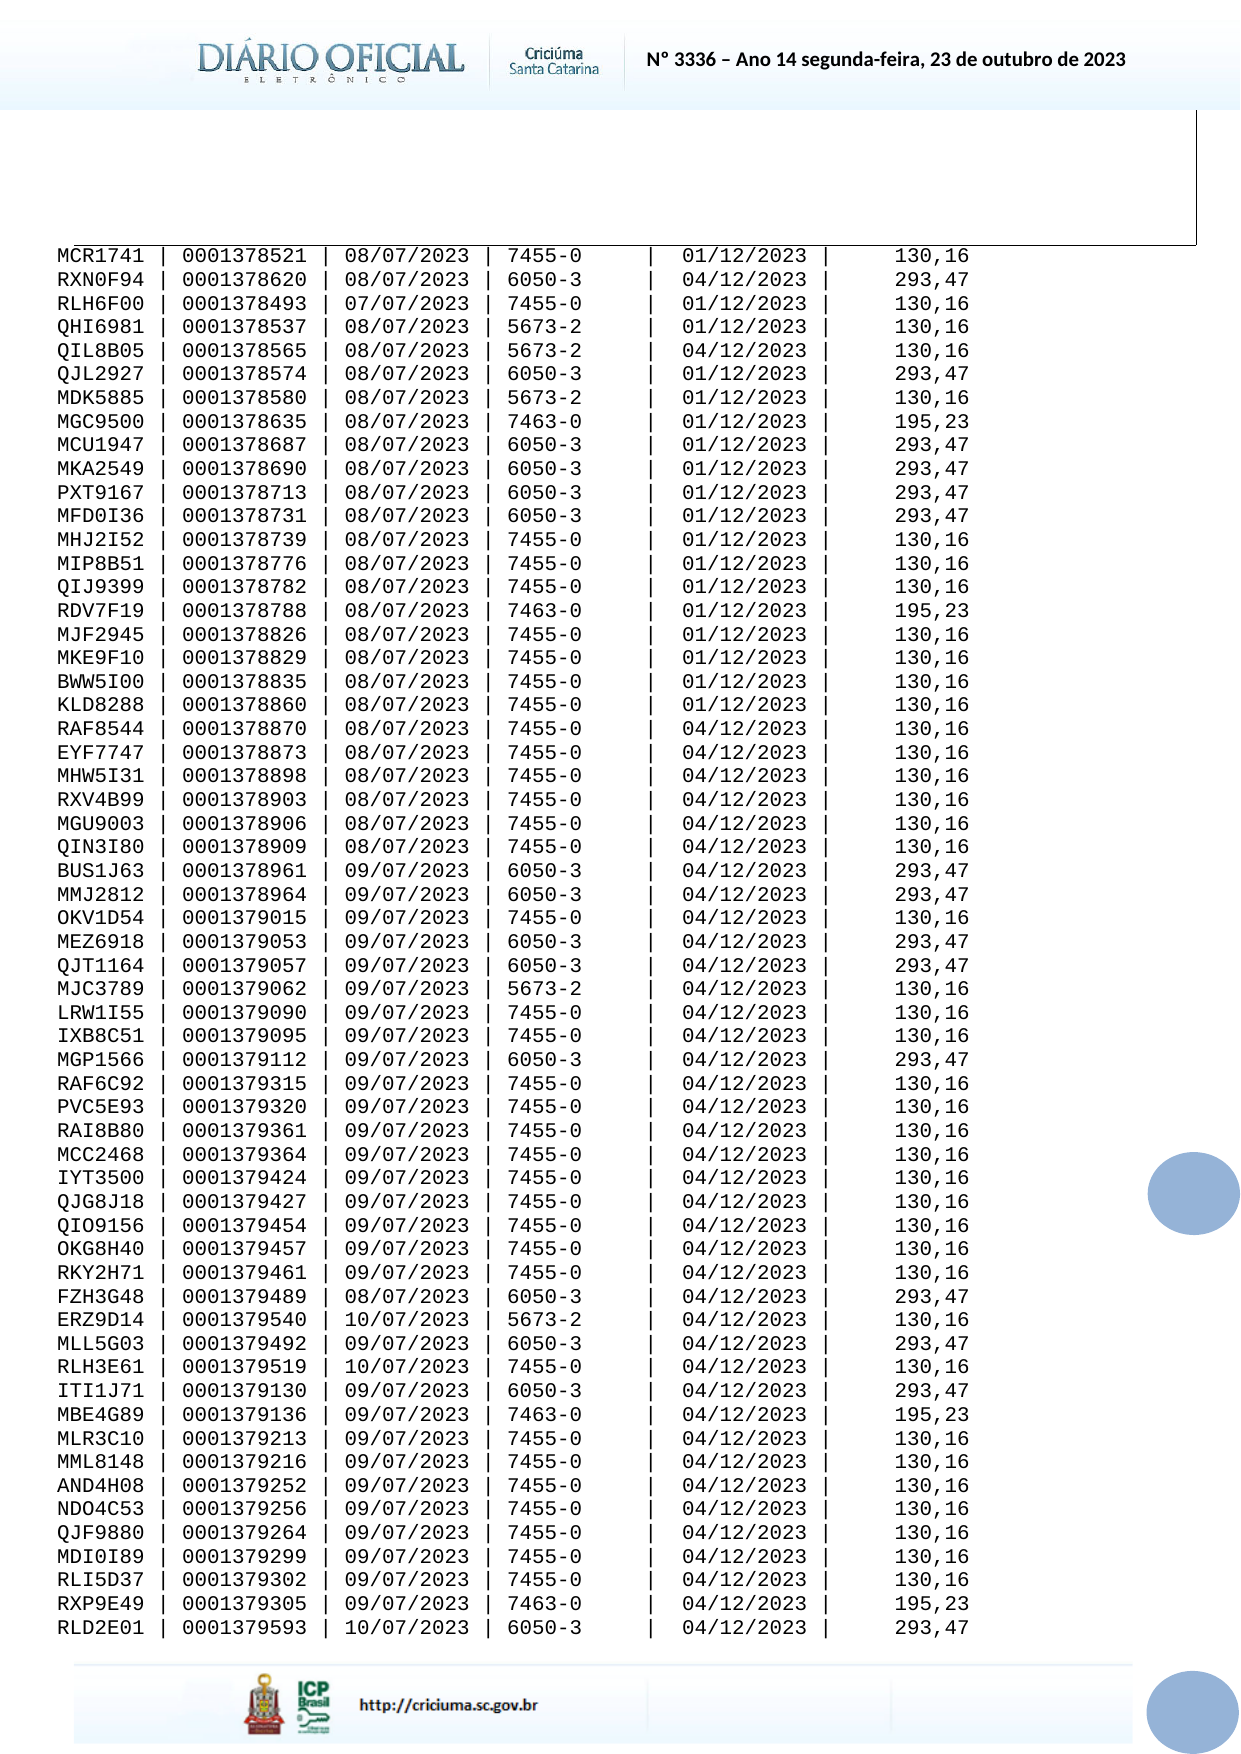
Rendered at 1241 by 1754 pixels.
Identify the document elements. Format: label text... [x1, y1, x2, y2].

text LRW1I55 | 0001379090 | 09/07/2023 | 7455-0 | 04/12/2023 | 130,16 [44, 1002, 1196, 1026]
text ERZ9D14 | 0001379540 | 10/07/2023 | 5673-2 | 04/12/2023 | 130,16 [44, 1309, 1196, 1333]
text OKV1D54 | 0001379015 | 09/07/2023 | 7455-0 | 04/12/2023 | 130,16 [44, 907, 1196, 931]
text MJF2945 | 0001378826 | 08/07/2023 | 7455-0 | 01/12/2023 | 130,16 [44, 623, 1196, 647]
text QJT1164 | 0001379057 | 09/07/2023 | 6050-3 | 04/12/2023 | 293,47 [44, 954, 1196, 978]
text MGC9500 | 0001378635 | 08/07/2023 | 7463-0 | 01/12/2023 | 195,23 [44, 411, 1196, 434]
text RXN0F94 | 0001378620 | 08/07/2023 | 6050-3 | 04/12/2023 | 293,47 [44, 269, 1196, 292]
text EYF7747 | 0001378873 | 08/07/2023 | 7455-0 | 04/12/2023 | 130,16 [44, 742, 1196, 765]
text AND4H08 | 0001379252 | 09/07/2023 | 7455-0 | 04/12/2023 | 130,16 [44, 1475, 1196, 1498]
text QIN3I80 | 0001378909 | 08/07/2023 | 7455-0 | 04/12/2023 | 130,16 [44, 836, 1196, 860]
text RLH3E61 | 0001379519 | 10/07/2023 | 7455-0 | 04/12/2023 | 130,16 [44, 1357, 1196, 1380]
text RLI5D37 | 0001379302 | 09/07/2023 | 7455-0 | 04/12/2023 | 130,16 [44, 1569, 1196, 1593]
text RKY2H71 | 0001379461 | 09/07/2023 | 7455-0 | 04/12/2023 | 130,16 [44, 1262, 1196, 1286]
text MHW5I31 | 0001378898 | 08/07/2023 | 7455-0 | 04/12/2023 | 130,16 [44, 765, 1196, 789]
text MGP1566 | 0001379112 | 09/07/2023 | 6050-3 | 04/12/2023 | 293,47 [44, 1049, 1196, 1073]
text NDO4C53 | 0001379256 | 09/07/2023 | 7455-0 | 04/12/2023 | 130,16 [44, 1498, 1196, 1522]
text MFD0I36 | 0001378731 | 08/07/2023 | 6050-3 | 01/12/2023 | 293,47 [44, 505, 1196, 529]
text RAF6C92 | 0001379315 | 09/07/2023 | 7455-0 | 04/12/2023 | 130,16 [44, 1073, 1196, 1096]
text BWW5I00 | 0001378835 | 08/07/2023 | 7455-0 | 01/12/2023 | 130,16 [44, 671, 1196, 694]
text MDK5885 | 0001378580 | 08/07/2023 | 5673-2 | 01/12/2023 | 130,16 [44, 387, 1196, 411]
text OKG8H40 | 0001379457 | 09/07/2023 | 7455-0 | 04/12/2023 | 130,16 [44, 1238, 1196, 1262]
text IYT3500 | 0001379424 | 09/07/2023 | 7455-0 | 04/12/2023 | 130,16 [44, 1167, 1157, 1191]
text IXB8C51 | 0001379095 | 09/07/2023 | 7455-0 | 04/12/2023 | 130,16 [44, 1026, 1196, 1049]
text RLH6F00 | 0001378493 | 07/07/2023 | 7455-0 | 01/12/2023 | 130,16 [44, 292, 1196, 316]
text RXV4B99 | 0001378903 | 08/07/2023 | 7455-0 | 04/12/2023 | 130,16 [44, 789, 1196, 813]
text PXT9167 | 0001378713 | 08/07/2023 | 6050-3 | 01/12/2023 | 293,47 [44, 482, 1196, 505]
text RLD2E01 | 0001379593 | 10/07/2023 | 6050-3 | 04/12/2023 | 293,47 [44, 1617, 1196, 1640]
text QHI6981 | 0001378537 | 08/07/2023 | 5673-2 | 01/12/2023 | 130,16 [44, 316, 1196, 340]
text MLR3C10 | 0001379213 | 09/07/2023 | 7455-0 | 04/12/2023 | 130,16 [44, 1427, 1196, 1451]
text QJL2927 | 0001378574 | 08/07/2023 | 6050-3 | 01/12/2023 | 293,47 [44, 363, 1196, 387]
text MBE4G89 | 0001379136 | 09/07/2023 | 7463-0 | 04/12/2023 | 195,23 [44, 1404, 1196, 1427]
text MCC2468 | 0001379364 | 09/07/2023 | 7455-0 | 04/12/2023 | 130,16 [44, 1144, 1196, 1167]
text MCR1741 | 0001378521 | 08/07/2023 | 7455-0 | 01/12/2023 | 130,16 [44, 245, 1196, 269]
text MGU9003 | 0001378906 | 08/07/2023 | 7455-0 | 04/12/2023 | 130,16 [44, 813, 1196, 836]
text MCU1947 | 0001378687 | 08/07/2023 | 6050-3 | 01/12/2023 | 293,47 [44, 434, 1196, 458]
text QJG8J18 | 0001379427 | 09/07/2023 | 7455-0 | 04/12/2023 | 130,16 [44, 1191, 1153, 1215]
text MHJ2I52 | 0001378739 | 08/07/2023 | 7455-0 | 01/12/2023 | 130,16 [44, 529, 1196, 553]
text RAF8544 | 0001378870 | 08/07/2023 | 7455-0 | 04/12/2023 | 130,16 [44, 718, 1196, 742]
text ITI1J71 | 0001379130 | 09/07/2023 | 6050-3 | 04/12/2023 | 293,47 [44, 1380, 1196, 1404]
text QJF9880 | 0001379264 | 09/07/2023 | 7455-0 | 04/12/2023 | 130,16 [44, 1522, 1196, 1546]
text MIP8B51 | 0001378776 | 08/07/2023 | 7455-0 | 01/12/2023 | 130,16 [44, 553, 1196, 576]
text MLL5G03 | 0001379492 | 09/07/2023 | 6050-3 | 04/12/2023 | 293,47 [44, 1333, 1196, 1357]
text QIO9156 | 0001379454 | 09/07/2023 | 7455-0 | 04/12/2023 | 130,16 [44, 1215, 1196, 1238]
text RDV7F19 | 0001378788 | 08/07/2023 | 7463-0 | 01/12/2023 | 195,23 [44, 600, 1196, 623]
text BUS1J63 | 0001378961 | 09/07/2023 | 6050-3 | 04/12/2023 | 293,47 [44, 860, 1196, 884]
text MJC3789 | 0001379062 | 09/07/2023 | 5673-2 | 04/12/2023 | 130,16 [44, 978, 1196, 1002]
text KLD8288 | 0001378860 | 08/07/2023 | 7455-0 | 01/12/2023 | 130,16 [44, 694, 1196, 718]
text MKA2549 | 0001378690 | 08/07/2023 | 6050-3 | 01/12/2023 | 293,47 [44, 458, 1196, 482]
text RXP9E49 | 0001379305 | 09/07/2023 | 7463-0 | 04/12/2023 | 195,23 [44, 1593, 1196, 1617]
text FZH3G48 | 0001379489 | 08/07/2023 | 6050-3 | 04/12/2023 | 293,47 [44, 1286, 1196, 1309]
text MMJ2812 | 0001378964 | 09/07/2023 | 6050-3 | 04/12/2023 | 293,47 [44, 884, 1196, 907]
text MDI0I89 | 0001379299 | 09/07/2023 | 7455-0 | 04/12/2023 | 130,16 [44, 1546, 1196, 1569]
text QIL8B05 | 0001378565 | 08/07/2023 | 5673-2 | 04/12/2023 | 130,16 [44, 340, 1196, 363]
text PVC5E93 | 0001379320 | 09/07/2023 | 7455-0 | 04/12/2023 | 130,16 [44, 1096, 1196, 1120]
text MEZ6918 | 0001379053 | 09/07/2023 | 6050-3 | 04/12/2023 | 293,47 [44, 931, 1196, 954]
text MML8148 | 0001379216 | 09/07/2023 | 7455-0 | 04/12/2023 | 130,16 [44, 1451, 1196, 1475]
text QIJ9399 | 0001378782 | 08/07/2023 | 7455-0 | 01/12/2023 | 130,16 [44, 576, 1196, 600]
text RAI8B80 | 0001379361 | 09/07/2023 | 7455-0 | 04/12/2023 | 130,16 [44, 1120, 1196, 1144]
text MKE9F10 | 0001378829 | 08/07/2023 | 7455-0 | 01/12/2023 | 130,16 [44, 647, 1196, 671]
